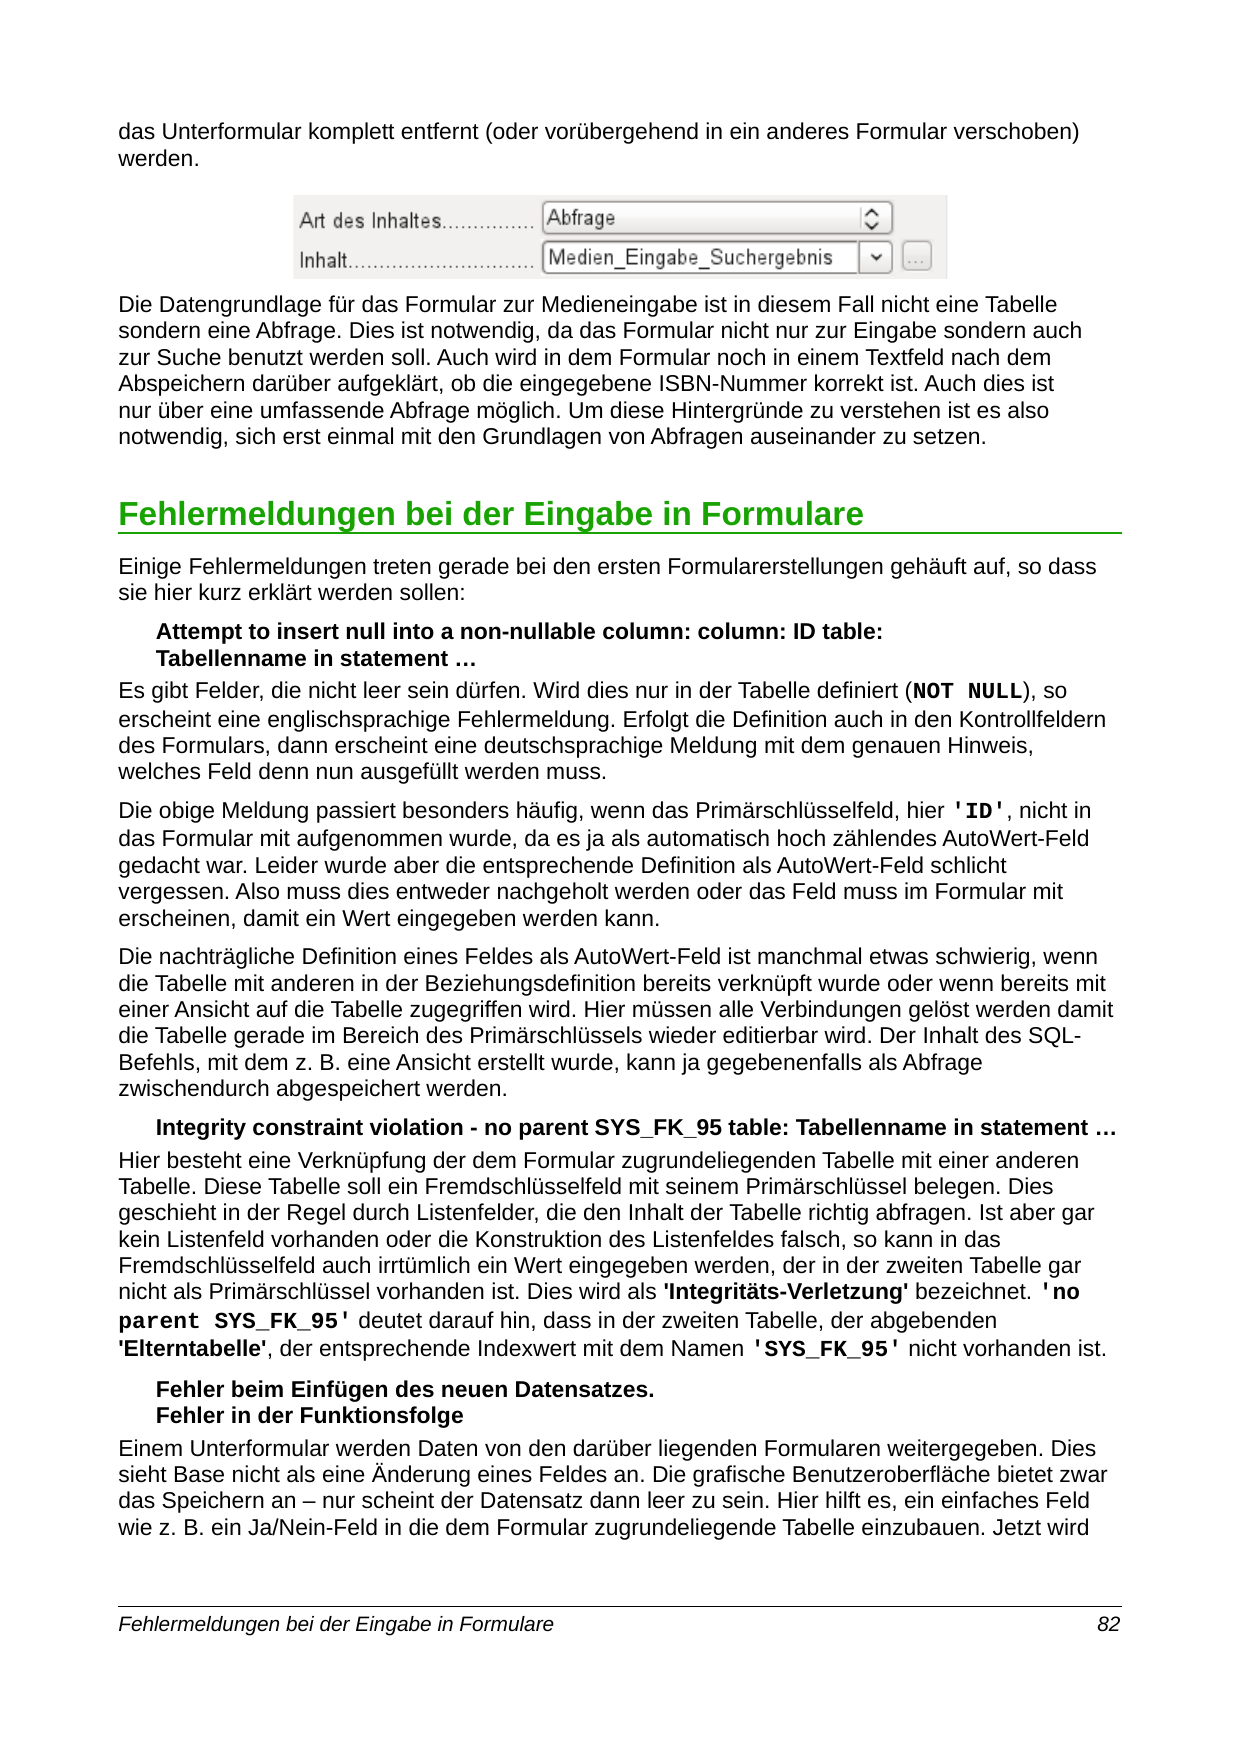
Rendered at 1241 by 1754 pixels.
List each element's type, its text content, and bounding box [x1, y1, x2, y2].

text Die obige Meldung passiert besonders häufig, wenn das Primärschlüsselfeld, hier 'ID', nicht in das Formular mit aufgenommen wurde, da es ja als automatisch hoch zählendes AutoWert-Feld gedacht war. Leider wurde aber die entsprechende Definition als AutoWert-Feld schlicht vergessen. Also muss dies entweder nachgeholt werden oder das Feld muss im Formular mit erscheinen, damit ein Wert eingegeben werden kann. [118, 797, 1122, 931]
text Fehler beim Einfügen des neuen Datensatzes. Fehler in der Funktionsfolge [156, 1376, 1122, 1428]
text Einige Fehlermeldungen treten gerade bei den ersten Formularerstellungen gehäuft auf, so dass sie hier kurz erklärt werden sollen: [118, 553, 1122, 606]
text Es gibt Felder, die nicht leer sein dürfen. Wird dies nur in der Tabelle definiert (NOT NULL), so erscheint eine englischsprachige Fehlermeldung. Erfolgt die Definition auch in den Kontrollfeldern des Formulars, dann erscheint eine deutschsprachige Meldung mit dem genauen Hinweis, welches Feld denn nun ausgefüllt werden muss. [118, 677, 1122, 784]
text Die Datengrundlage für das Formular zur Medieneingabe ist in diesem Fall nicht eine Tabelle sondern eine Abfrage. Dies ist notwendig, da das Formular nicht nur zur Eingabe sondern auch zur Suche benutzt werden soll. Auch wird in dem Formular noch in einem Textfeld nach dem Abspeichern darüber aufgeklärt, ob die eingegebene ISBN-Nummer korrekt ist. Auch dies ist nur über eine umfassende Abfrage möglich. Um diese Hintergründe zu verstehen ist es also notwendig, sich erst einmal mit den Grundlagen von Abfragen auseinander zu setzen. [118, 291, 1122, 449]
text Attempt to insert null into a non-nullable column: column: ID table: Tabellenname in statement … [156, 618, 1122, 671]
text Integrity constraint violation - no parent SYS_FK_95 table: Tabellenname in statement … [156, 1114, 1122, 1140]
picture [292, 195, 948, 279]
text das Unterformular komplett entfernt (oder vorübergehend in ein anderes Formular verschoben) werden. [118, 118, 1122, 171]
text Hier besteht eine Verknüpfung der dem Formular zugrundeliegenden Tabelle mit einer anderen Tabelle. Diese Tabelle soll ein Fremdschlüsselfeld mit seinem Primärschlüssel belegen. Dies geschieht in der Regel durch Listenfelder, die den Inhalt der Tabelle richtig abfragen. Ist aber gar kein Listenfeld vorhanden oder die Konstruktion des Listenfeldes falsch, so kann in das Fremdschlüsselfeld auch irrtümlich ein Wert eingegeben werden, der in der zweiten Tabelle gar nicht als Primärschlüssel vorhanden ist. Dies wird als 'Integritäts-Verletzung' bezeichnet. 'no parent SYS_FK_95' deutet darauf hin, dass in der zweiten Tabelle, der abgebenden 'Elterntabelle', der entsprechende Indexwert mit dem Namen 'SYS_FK_95' nicht vorhanden ist. [118, 1147, 1122, 1363]
subtitle Fehlermeldungen bei der Eingabe in Formulare [118, 494, 1122, 532]
text Einem Unterformular werden Daten von den darüber liegenden Formularen weitergegeben. Dies sieht Base nicht als eine Änderung eines Feldes an. Die grafische Benutzeroberfläche bietet zwar das Speichern an – nur scheint der Datensatz dann leer zu sein. Hier hilft es, ein einfaches Feld wie z. B. ein Ja/Nein-Feld in die dem Formular zugrundeliegende Tabelle einzubauen. Jetzt wird [118, 1435, 1122, 1540]
text Die nachträgliche Definition eines Feldes als AutoWert-Feld ist manchmal etwas schwierig, wenn die Tabelle mit anderen in der Beziehungsdefinition bereits verknüpft wurde oder wenn bereits mit einer Ansicht auf die Tabelle zugegriffen wird. Hier müssen alle Verbindungen gelöst werden damit die Tabelle gerade im Bereich des Primärschlüssels wieder editierbar wird. Der Inhalt des SQL-Befehls, mit dem z. B. eine Ansicht erstellt wurde, kann ja gegebenenfalls als Abfrage zwischendurch abgespeichert werden. [118, 943, 1122, 1101]
